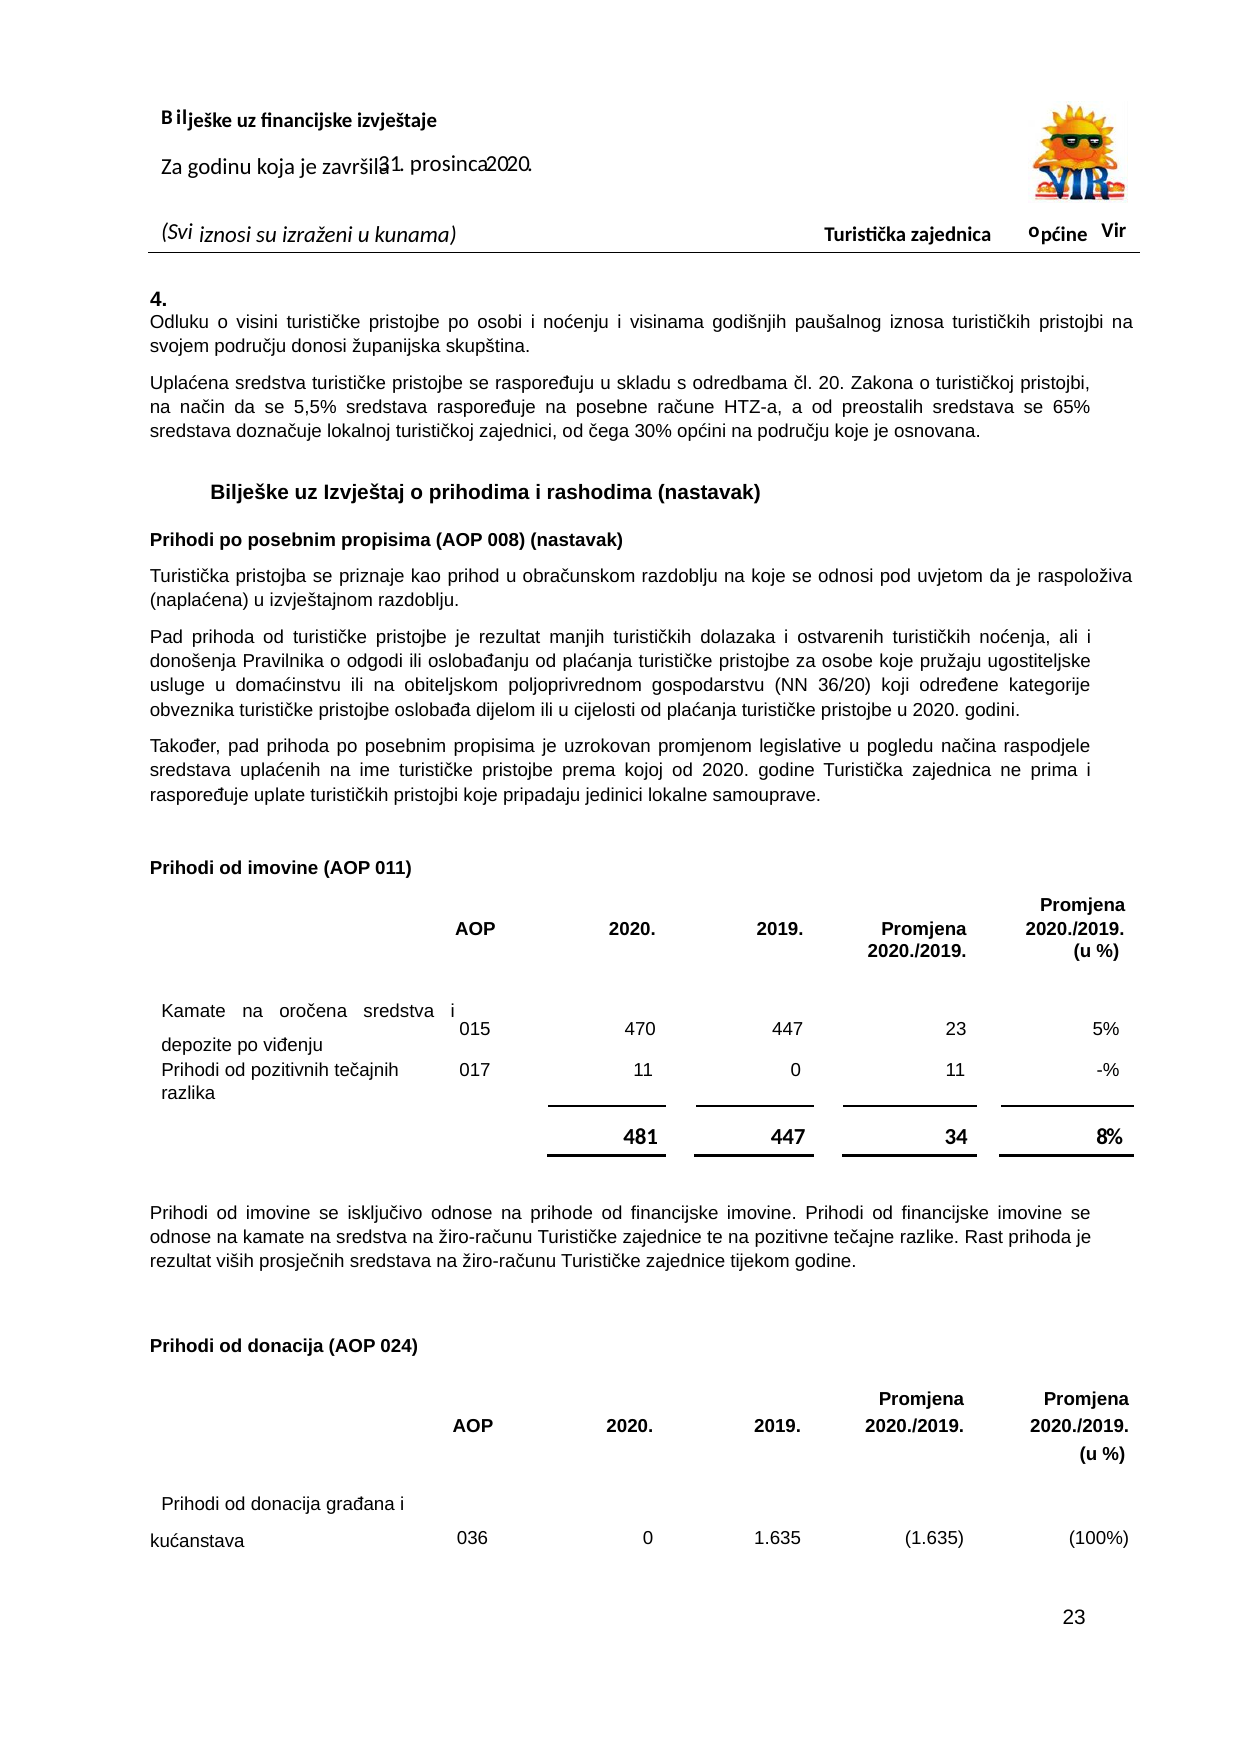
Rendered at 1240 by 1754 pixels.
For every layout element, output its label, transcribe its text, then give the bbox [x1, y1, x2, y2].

table_cell [1025, 973, 1129, 1000]
text Uplaćena sredstva turističke pristojbe se raspoređuju u skladu s odredbama čl. 20. Zakona o turističkoj pristojbi, na način da se 5,5% sredstava raspoređuje na posebne račune HTZ-a, a od preostalih sredstava se 65% sredstava doznačuje lokalnoj turističkoj zajednici, od čega 30% općini na području koje je osnovana. [149, 372, 1091, 441]
subtitle Bilješke uz Izvještaj o prihodima i rashodima (nastavak) [210, 480, 1134, 504]
subtitle Prihodi po posebnim propisima (AOP 008) (nastavak) [149, 529, 1134, 550]
text Prihodi od donacija građana i [161, 1493, 1134, 1515]
table_header [161, 917, 455, 973]
table_cell 11 [868, 1059, 990, 1105]
table_cell [756, 973, 833, 1000]
table_cell [833, 1000, 867, 1059]
table_cell 0 [756, 1059, 833, 1105]
table_cell [538, 973, 609, 1000]
table_cell [161, 973, 455, 1000]
table_cell 11 [609, 1059, 685, 1105]
table_cell -% [1025, 1059, 1129, 1105]
table_header [685, 917, 756, 973]
text Prihodi od imovine se isključivo odnose na prihode od financijske imovine. Prihodi od financijske imovine se odnose na kamate na sredstva na žiro-računu Turističke zajednice te na pozitivne tečajne razlike. Rast prihoda je rezultat viših prosječnih sredstava na žiro-računu Turističke zajednice tijekom godine. [149, 1202, 1091, 1272]
text Turistička pristojba se priznaje kao prihod u obračunskom razdoblju na koje se odnosi pod uvjetom da je raspoloživa (naplaćena) u izvještajnom razdoblju. [149, 565, 1134, 611]
table_cell [455, 973, 538, 1000]
table_header [990, 917, 1025, 973]
text Pad prihoda od turističke pristojbe je rezultat manjih turističkih dolazaka i ostvarenih turističkih noćenja, ali i donošenja Pravilnika o odgodi ili oslobađanju od plaćanja turističke pristojbe za osobe koje pružaju ugostiteljske usluge u domaćinstvu ili na obiteljskom poljoprivrednom gospodarstvu (NN 36/20) koji određene kategorije obveznika turističke pristojbe oslobađa dijelom ili u cijelosti od plaćanja turističke pristojbe u 2020. godini. [149, 626, 1091, 720]
text kućanstava 036 0 1.635 (1.635) (100%) [150, 1517, 1134, 1551]
table_cell 447 [756, 1000, 833, 1059]
table_cell [833, 973, 867, 1000]
table_cell [685, 1059, 756, 1105]
table_cell 5% [1025, 1000, 1129, 1059]
table_cell Kamate na oročena sredstva i depozite po viđenju [161, 1000, 455, 1059]
table_cell 017 [455, 1059, 538, 1105]
subtitle Prihodi od donacija (AOP 024) [149, 1334, 1134, 1356]
table_header AOP [455, 917, 538, 973]
table_header Promjena 2020./2019. [868, 917, 990, 973]
table_cell [990, 973, 1025, 1000]
table_header [833, 917, 867, 973]
table_cell 23 [868, 1000, 990, 1059]
text Promjena [161, 894, 1130, 915]
text Također, pad prihoda po posebnim propisima je uzrokovan promjenom legislative u pogledu načina raspodjele sredstava uplaćenih na ime turističke pristojbe prema kojoj od 2020. godine Turistička zajednica ne prima i raspoređuje uplate turističkih pristojbi koje pripadaju jedinici lokalne samouprave. [149, 735, 1091, 805]
table_cell [609, 973, 685, 1000]
table_cell [685, 973, 756, 1000]
table_header [538, 917, 609, 973]
table_cell [990, 1059, 1025, 1105]
table_cell 015 [455, 1000, 538, 1059]
table_cell [538, 1059, 609, 1105]
subtitle Prihodi od imovine (AOP 011) [149, 857, 1134, 879]
table_cell [685, 1000, 756, 1059]
table_header 2020./2019. (u %) [1025, 917, 1129, 973]
text Odluku o visini turističke pristojbe po osobi i noćenju i visinama godišnjih paušalnog iznosa turističkih pristojbi na svojem području donosi županijska skupština. [149, 311, 1134, 356]
table_header 2019. [756, 917, 833, 973]
table_cell [868, 973, 990, 1000]
table_cell [538, 1000, 609, 1059]
table_cell [833, 1059, 867, 1105]
text Promjena Promjena [150, 1383, 1134, 1411]
table_header 2020. [609, 917, 685, 973]
table_cell 470 [609, 1000, 685, 1059]
text AOP 2020. 2019. 2020./2019. 2020./2019. [150, 1414, 1134, 1436]
text (u %) [161, 1443, 1130, 1464]
table_cell [990, 1000, 1025, 1059]
table_cell Prihodi od pozitivnih tečajnih razlika [161, 1059, 455, 1105]
